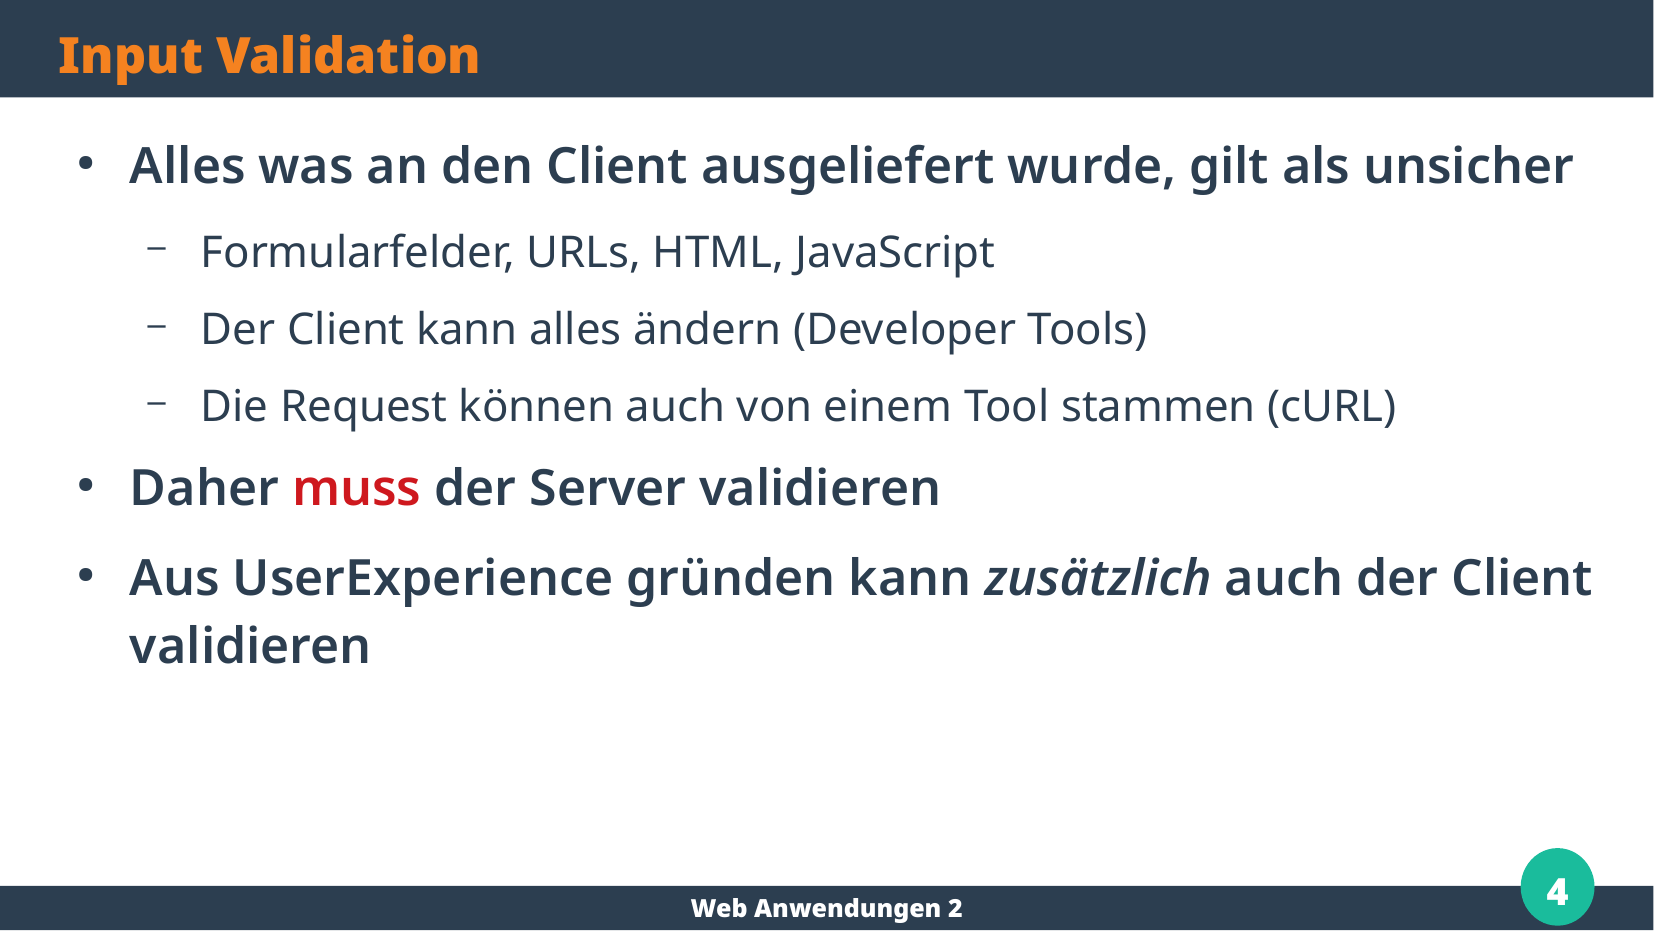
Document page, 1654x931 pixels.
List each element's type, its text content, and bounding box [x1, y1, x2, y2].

list Alles was an den Client ausgeliefert wurde, gilt als unsicher Formularfelder, URLs, HTML, JavaScript Der Client kann alles ändern (Developer Tools) Die Request können auch von einem Tool stammen (cURL) Daher muss der Server validieren Aus UserExperience gründen kann zusätzlich auch der Client validieren [59, 129, 1595, 864]
title Input Validation [59, 8, 1595, 89]
